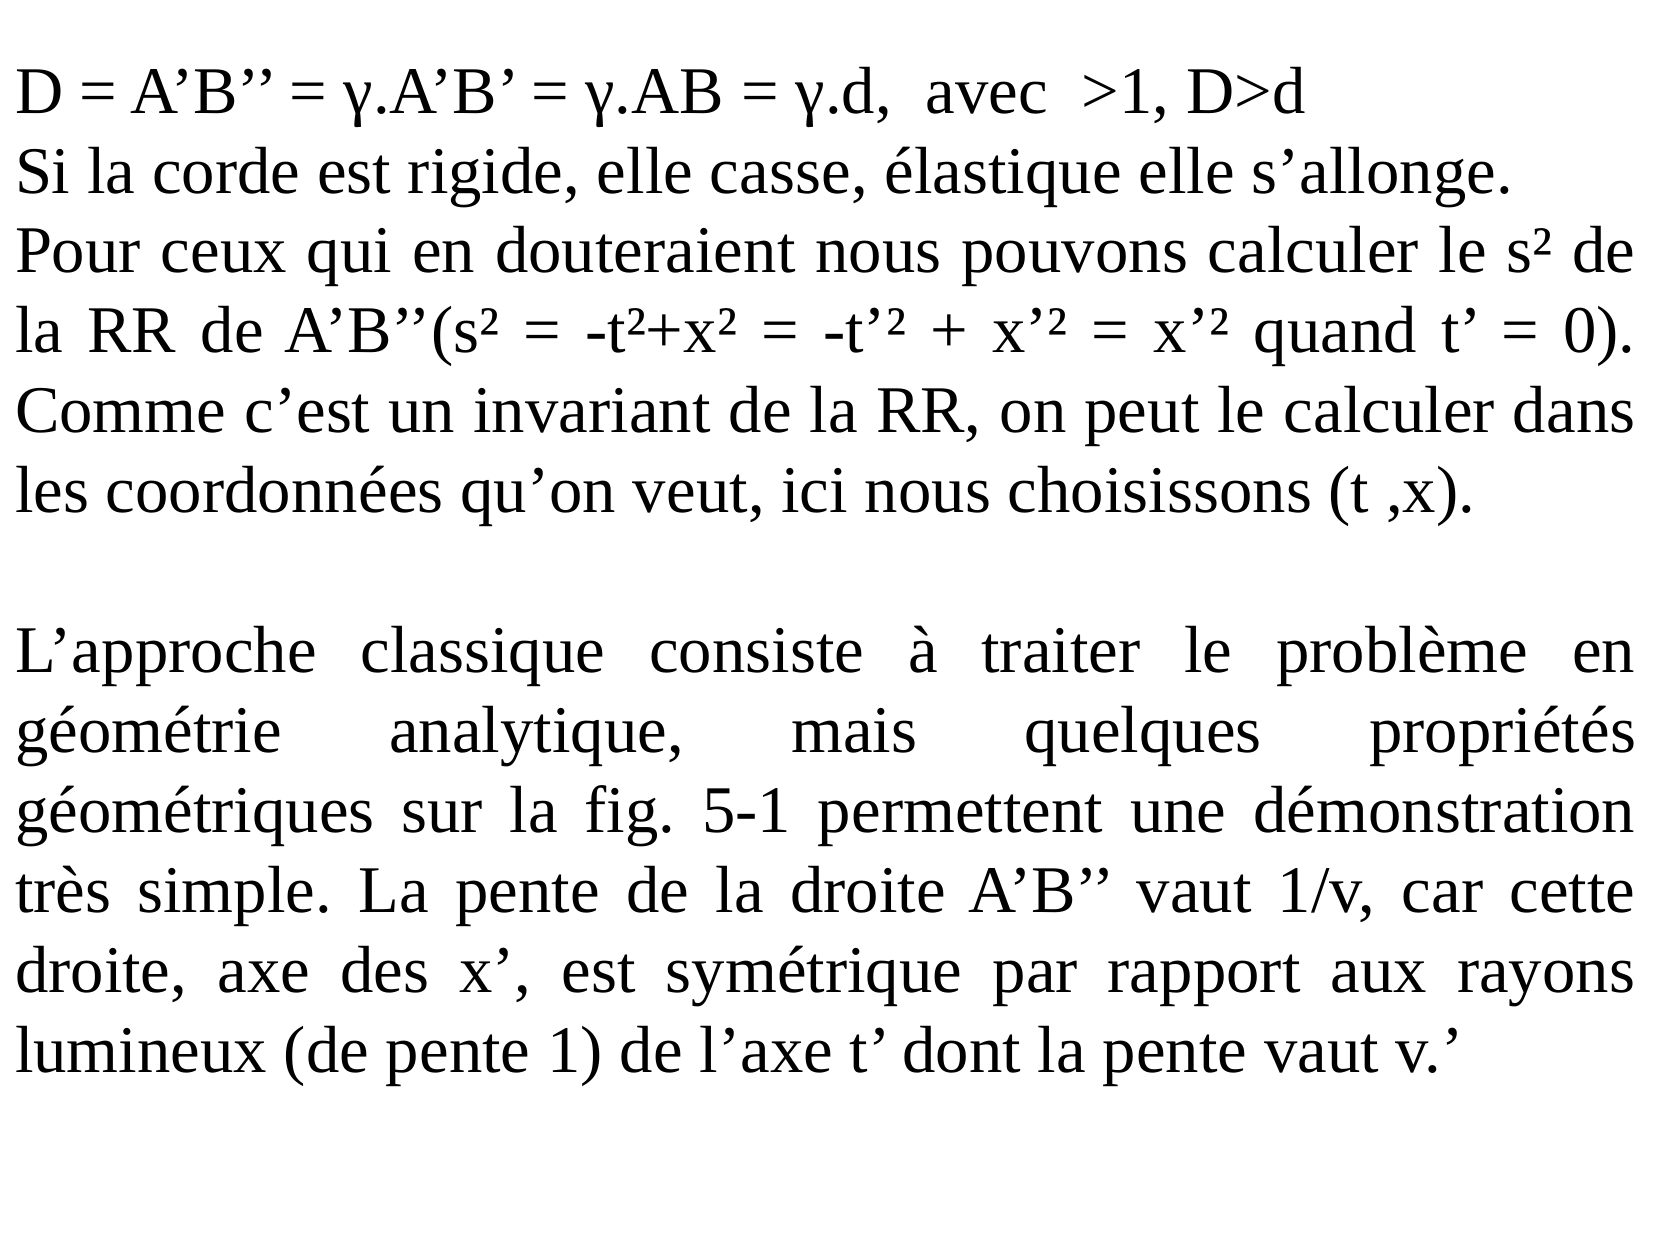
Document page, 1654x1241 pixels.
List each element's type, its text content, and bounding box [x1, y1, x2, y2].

text_box D = A’B’’ = γ.A’B’ = γ.AB = γ.d, avec >1, D>d Si la corde est rigide, elle casse, élastique elle s’allonge. Pour ceux qui en douteraient nous pouvons calculer le s² de la RR de A’B’’(s² = -t²+x² = -t’² + x’² = x’² quand t’ = 0). Comme c’est un invariant de la RR, on peut le calculer dans les coordonnées qu’on veut, ici nous choisissons (t ,x). L’approche classique consiste à traiter le problème en géométrie analytique, mais quelques propriétés géométriques sur la fig. 5-1 permettent une démonstration très simple. La pente de la droite A’B’’ vaut 1/v, car cette droite, axe des x’, est symétrique par rapport aux rayons lumineux (de pente 1) de l’axe t’ dont la pente vaut v.’ [0, 38, 1654, 1204]
